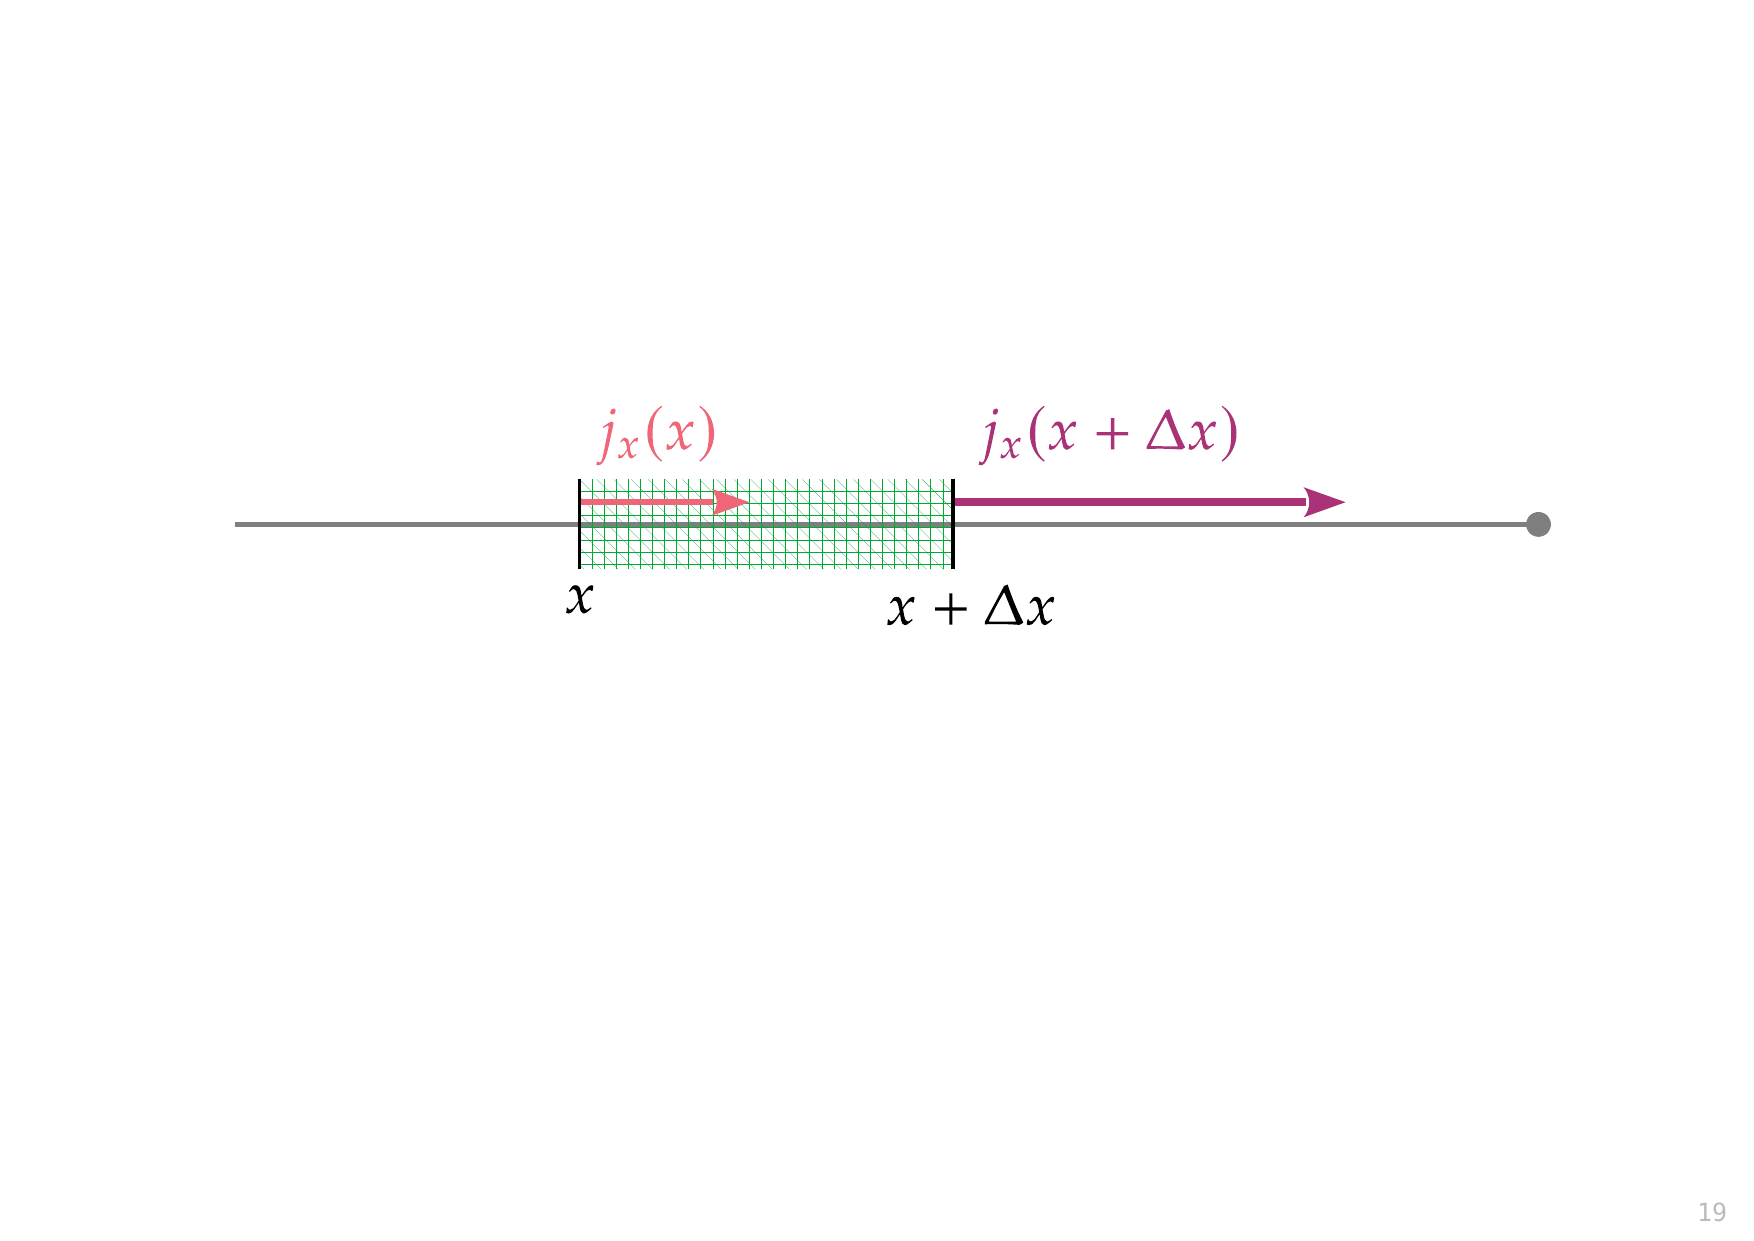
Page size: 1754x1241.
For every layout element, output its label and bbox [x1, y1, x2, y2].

text_box [1188, 421, 1217, 450]
text_box [699, 405, 715, 462]
text_box [887, 596, 915, 626]
text_box [596, 421, 614, 466]
text_box [1029, 405, 1045, 462]
text_box [1048, 421, 1077, 450]
text_box [1221, 405, 1237, 462]
text_box [992, 408, 999, 415]
text_box [978, 421, 997, 466]
text_box [1146, 409, 1185, 450]
text_box [984, 584, 1024, 625]
text_box [935, 593, 967, 625]
text_box [647, 405, 663, 462]
text_box [618, 437, 639, 459]
text_box [610, 408, 616, 415]
text_box [1000, 437, 1021, 459]
text_box [566, 585, 594, 614]
text_box [666, 421, 694, 450]
text_box [1096, 418, 1129, 450]
text_box [579, 479, 951, 570]
text_box [1026, 596, 1055, 626]
